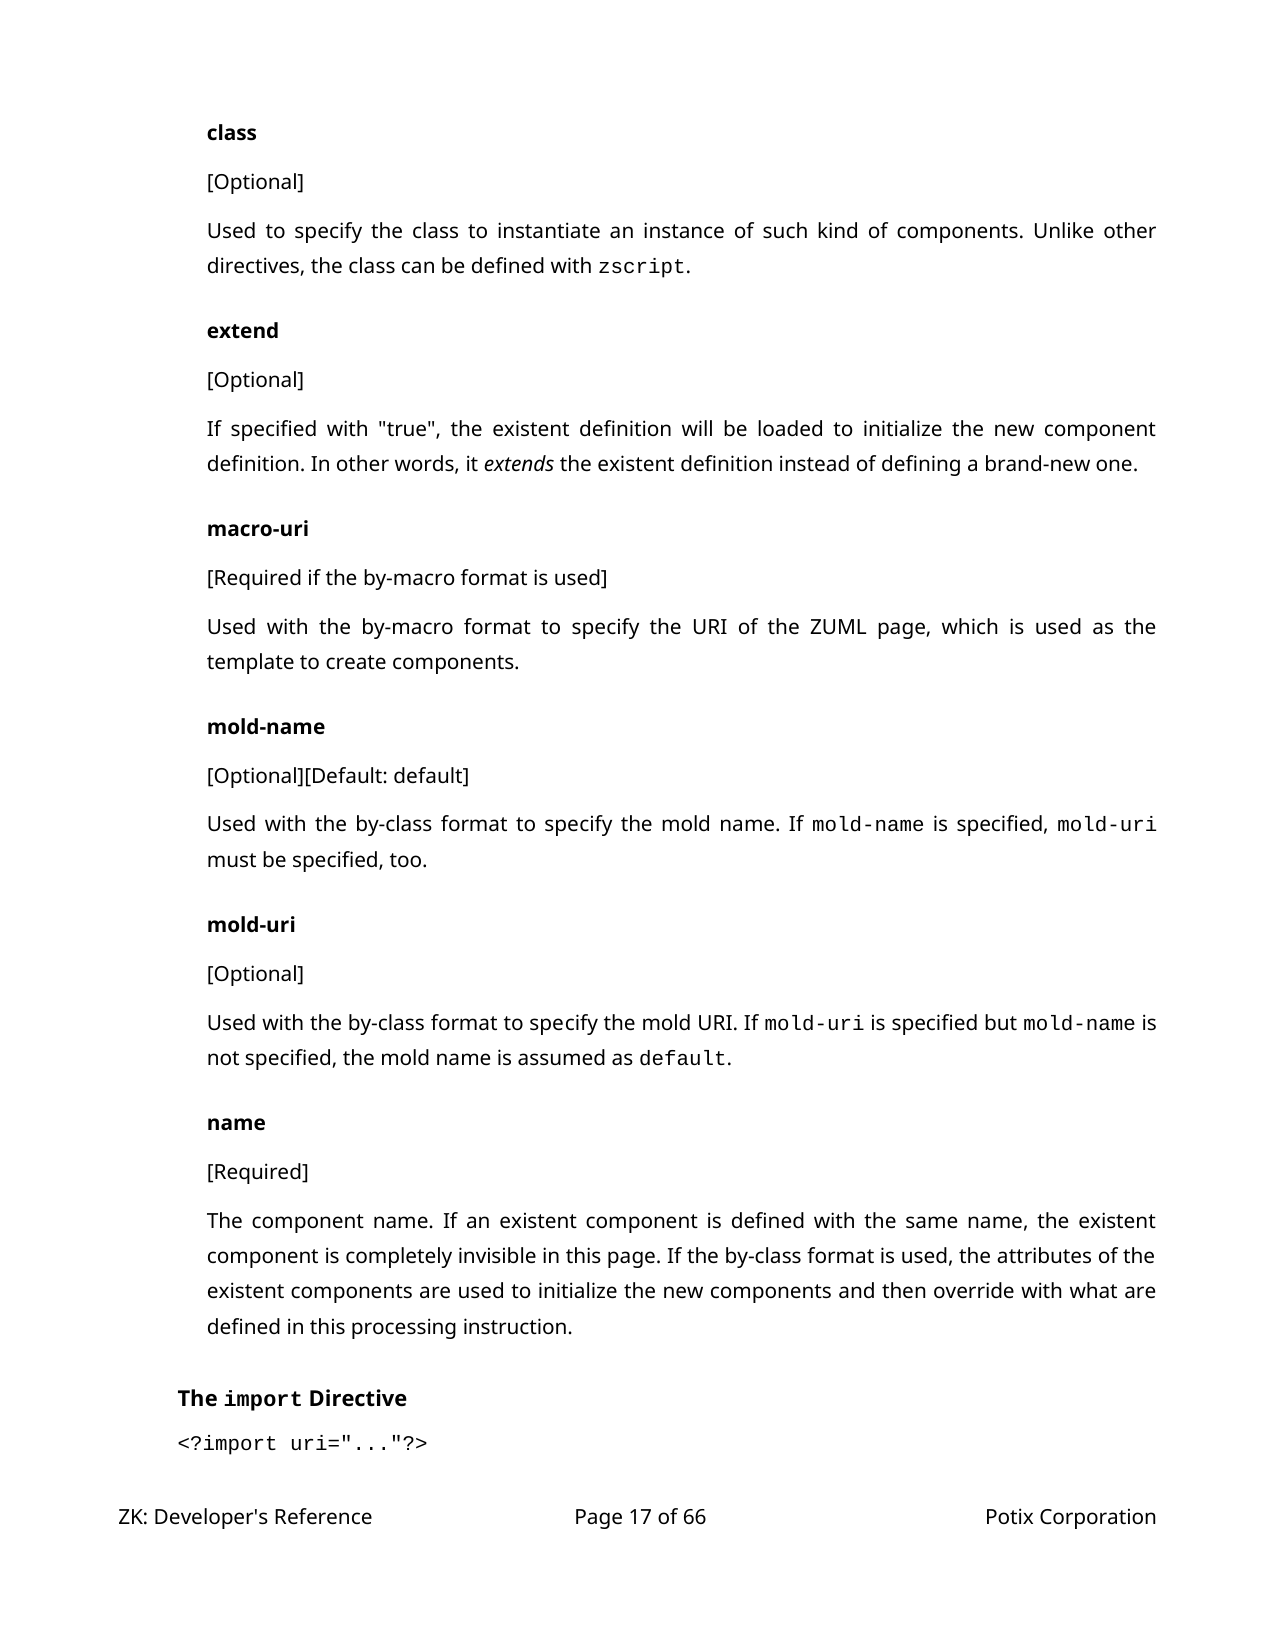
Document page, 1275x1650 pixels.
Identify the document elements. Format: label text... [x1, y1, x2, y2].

subtitle macro-uri [207, 514, 1157, 542]
text Used to specify the class to instantiate an instance of such kind of components. Unlike other directives, the class can be defined with zscript. [207, 216, 1157, 279]
subtitle The import Directive [177, 1382, 1157, 1413]
text [Optional][Default: default] [207, 761, 1157, 789]
subtitle extend [207, 316, 1157, 344]
text If specified with "true", the existent definition will be loaded to initialize the new component definition. In other words, it extends the existent definition instead of defining a brand-new one. [207, 414, 1157, 477]
text [Optional] [207, 959, 1157, 987]
subtitle mold-uri [207, 910, 1157, 938]
subtitle mold-name [207, 712, 1157, 740]
text [Required] [207, 1157, 1157, 1186]
subtitle name [207, 1108, 1157, 1137]
text Used with the by-macro format to specify the URI of the ZUML page, which is used as the template to create components. [207, 612, 1157, 675]
text Used with the by-class format to specify the mold name. If mold-name is specified, mold-uri must be specified, too. [207, 809, 1157, 873]
text [Optional] [207, 365, 1157, 393]
text [Optional] [207, 167, 1157, 195]
text <?import uri="..."?> [177, 1433, 1157, 1457]
text The component name. If an existent component is defined with the same name, the existent component is completely invisible in this page. If the by-class format is used, the attributes of the existent components are used to initialize the new components and then override with what are defined in this processing instruction. [207, 1206, 1157, 1340]
subtitle class [207, 118, 1157, 146]
text Used with the by-class format to specify the mold URI. If mold-uri is specified but mold-name is not specified, the mold name is assumed as default. [207, 1008, 1157, 1072]
text [Required if the by-macro format is used] [207, 563, 1157, 591]
